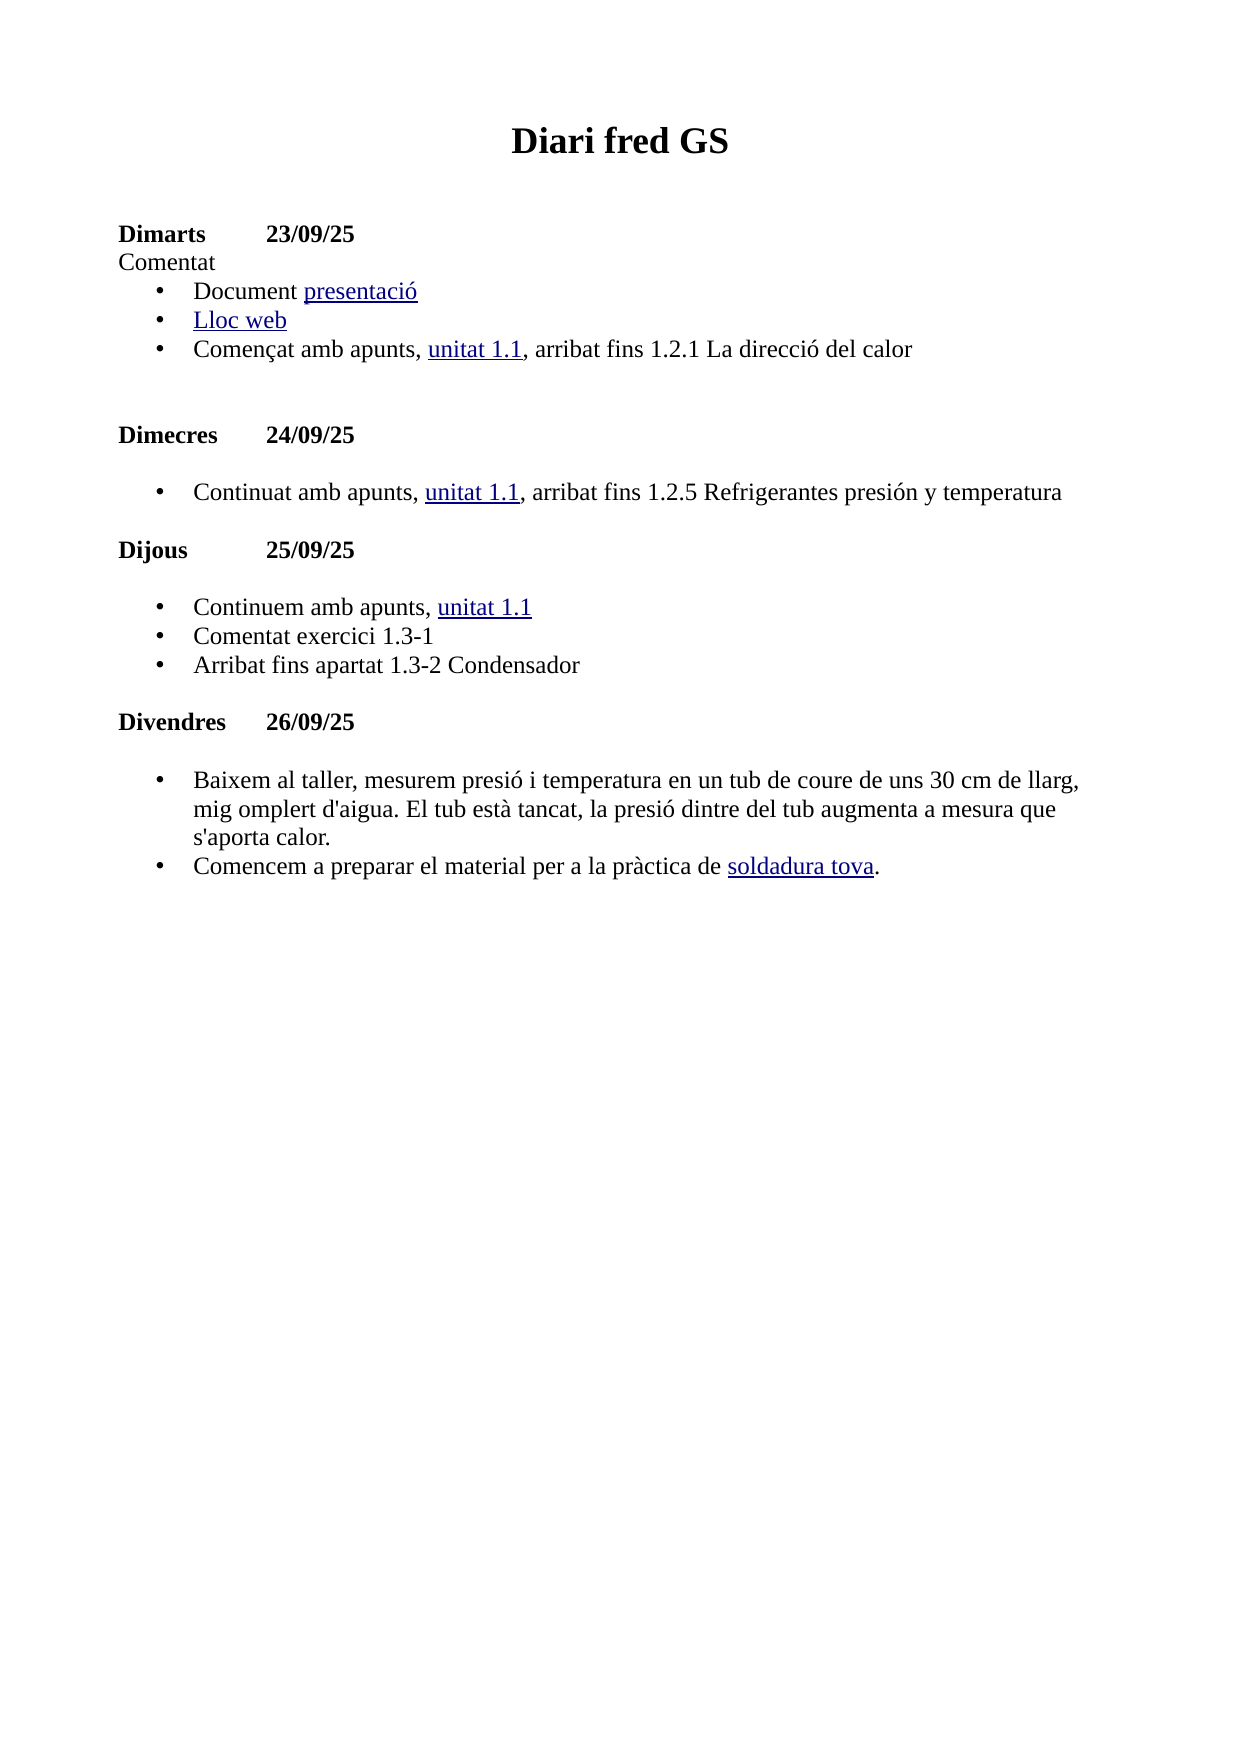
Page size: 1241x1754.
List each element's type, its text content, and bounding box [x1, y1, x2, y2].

list Lloc web [156, 305, 1122, 334]
list Document presentació [156, 276, 1122, 305]
list Comencem a preparar el material per a la pràctica de soldadura tova. [156, 851, 1122, 880]
list Baixem al taller, mesurem presió i temperatura en un tub de coure de uns 30 cm de llarg, mig omplert d'aigua. El tub està tancat, la presió dintre del tub augmenta a mesura que s'aporta calor. [156, 765, 1122, 851]
list Comentat exercici 1.3-1 [156, 621, 1122, 650]
text Divendres 26/09/25 [118, 707, 1122, 736]
text Dimarts 23/09/25 [118, 219, 1122, 247]
text Dimecres 24/09/25 [118, 420, 1122, 449]
list Arribat fins apartat 1.3-2 Condensador [156, 650, 1122, 679]
text Diari fred GS [118, 118, 1122, 161]
list Continuem amb apunts, unitat 1.1 [156, 592, 1122, 621]
text Comentat [118, 247, 1122, 276]
text Dijous 25/09/25 [118, 535, 1122, 564]
list Començat amb apunts, unitat 1.1, arribat fins 1.2.1 La direcció del calor [156, 334, 1122, 362]
list Continuat amb apunts, unitat 1.1, arribat fins 1.2.5 Refrigerantes presión y temperatura [156, 477, 1122, 506]
